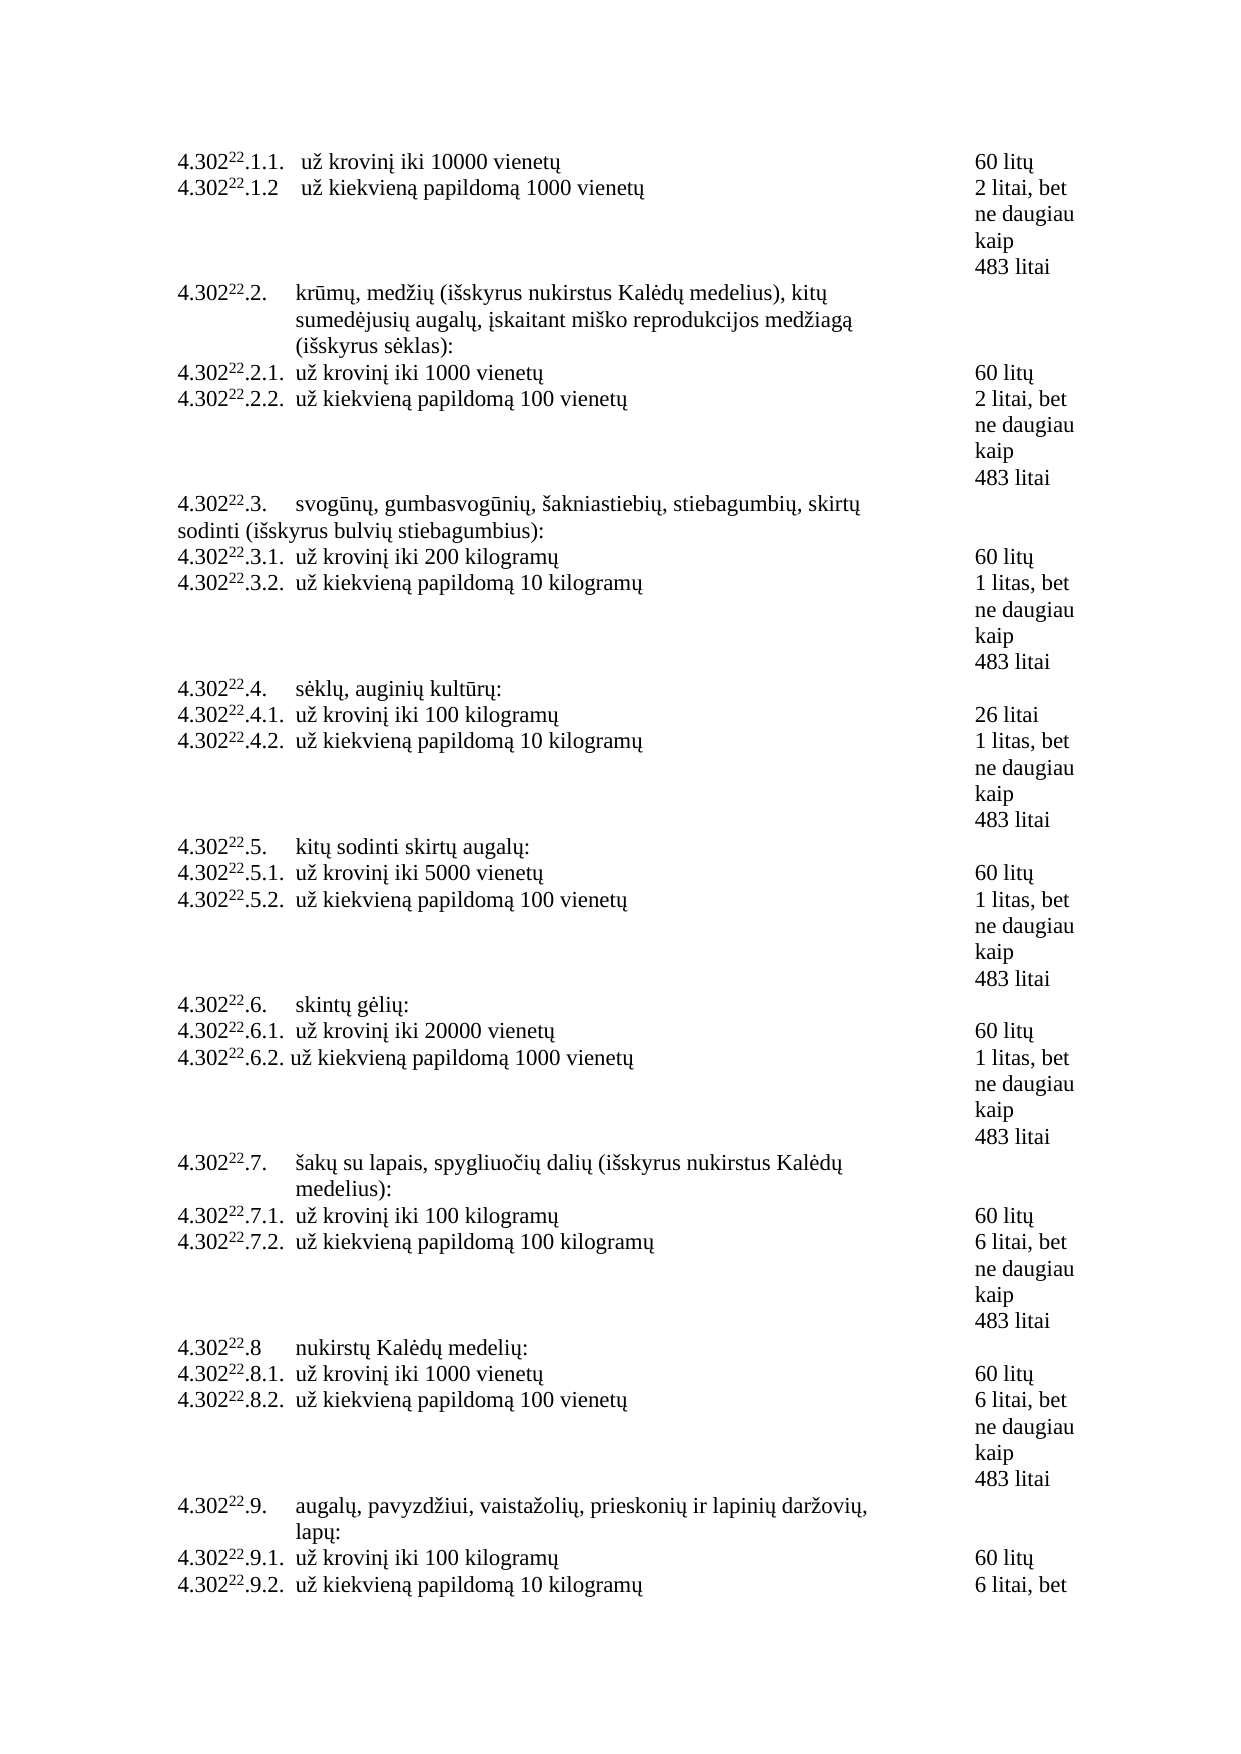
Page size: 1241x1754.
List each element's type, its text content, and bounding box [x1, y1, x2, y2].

text kaip [974, 438, 1122, 464]
text 4.30222.9.2. už kiekvieną papildomą 10 kilogramų 6 litai, bet [177, 1571, 1122, 1597]
text kaip [974, 227, 1122, 253]
text 4.30222.6. skintų gėlių: [177, 991, 1122, 1017]
text 4.30222.7.2. už kiekvieną papildomą 100 kilogramų 6 litai, bet [177, 1228, 1122, 1254]
text 483 litai [974, 1123, 1122, 1149]
text 483 litai [974, 1465, 1122, 1492]
text 4.30222.1.1. už krovinį iki 10000 vienetų 60 litų [177, 148, 1122, 174]
text 4.30222.5.1. už krovinį iki 5000 vienetų 60 litų [177, 859, 1122, 886]
text 4.30222.6.1. už krovinį iki 20000 vienetų 60 litų [177, 1017, 1122, 1044]
text 4.30222.8.2. už kiekvieną papildomą 100 vienetų 6 litai, bet [177, 1386, 1122, 1413]
text 4.30222.8 nukirstų Kalėdų medelių: [177, 1334, 1122, 1360]
text 4.30222.3. svogūnų, gumbasvogūnių, šakniastiebių, stiebagumbių, skirtų [177, 490, 1122, 517]
text 4.30222.3.1. už krovinį iki 200 kilogramų 60 litų [177, 543, 1122, 569]
text 4.30222.5. kitų sodinti skirtų augalų: [177, 833, 1122, 859]
text ne daugiau [974, 912, 1122, 938]
text sodinti (išskyrus bulvių stiebagumbius): [177, 517, 1122, 543]
text 4.30222.9. augalų, pavyzdžiui, vaistažolių, prieskonių ir lapinių daržovių, [177, 1492, 1122, 1518]
text ne daugiau [974, 754, 1122, 780]
text 4.30222.3.2. už kiekvieną papildomą 10 kilogramų 1 litas, bet [177, 569, 1122, 596]
text 483 litai [974, 648, 1122, 675]
text ne daugiau [974, 1070, 1122, 1096]
text 4.30222.6.2. už kiekvieną papildomą 1000 vienetų 1 litas, bet [177, 1044, 1122, 1070]
text kaip [974, 1096, 1122, 1123]
text 4.30222.7.1. už krovinį iki 100 kilogramų 60 litų [177, 1202, 1122, 1228]
text 4.30222.1.2 už kiekvieną papildomą 1000 vienetų 2 litai, bet [177, 174, 1122, 200]
text ne daugiau [974, 1413, 1122, 1439]
text kaip [974, 1281, 1122, 1307]
text 483 litai [974, 464, 1122, 490]
text 4.30222.8.1. už krovinį iki 1000 vienetų 60 litų [177, 1360, 1122, 1386]
text 4.30222.9.1. už krovinį iki 100 kilogramų 60 litų [177, 1544, 1122, 1571]
text ne daugiau [974, 596, 1122, 622]
text ne daugiau [974, 1254, 1122, 1281]
text 4.30222.4. sėklų, auginių kultūrų: [177, 675, 1122, 701]
text 483 litai [974, 807, 1122, 833]
text 4.30222.7. šakų su lapais, spygliuočių dalių (išskyrus nukirstus Kalėdų [177, 1149, 1122, 1176]
text ne daugiau [974, 411, 1122, 438]
text 4.30222.4.1. už krovinį iki 100 kilogramų 26 litai [177, 701, 1122, 727]
text 4.30222.4.2. už kiekvieną papildomą 10 kilogramų 1 litas, bet [177, 727, 1122, 754]
text kaip [974, 1439, 1122, 1465]
text 4.30222.2. krūmų, medžių (išskyrus nukirstus Kalėdų medelius), kitų [177, 279, 1122, 306]
text 483 litai [974, 1307, 1122, 1334]
text 4.30222.2.1. už krovinį iki 1000 vienetų 60 litų [177, 358, 1122, 385]
text kaip [974, 780, 1122, 807]
text kaip [974, 622, 1122, 648]
text lapų: [177, 1518, 1122, 1544]
text 4.30222.2.2. už kiekvieną papildomą 100 vienetų 2 litai, bet [177, 385, 1122, 411]
text (išskyrus sėklas): [177, 332, 1122, 358]
text ne daugiau [177, 200, 1122, 227]
text 483 litai [974, 965, 1122, 991]
text kaip [974, 938, 1122, 965]
text medelius): [177, 1176, 1122, 1202]
text 4.30222.5.2. už kiekvieną papildomą 100 vienetų 1 litas, bet [177, 886, 1122, 912]
text sumedėjusių augalų, įskaitant miško reprodukcijos medžiagą [177, 306, 1122, 332]
text 483 litai [974, 253, 1122, 279]
